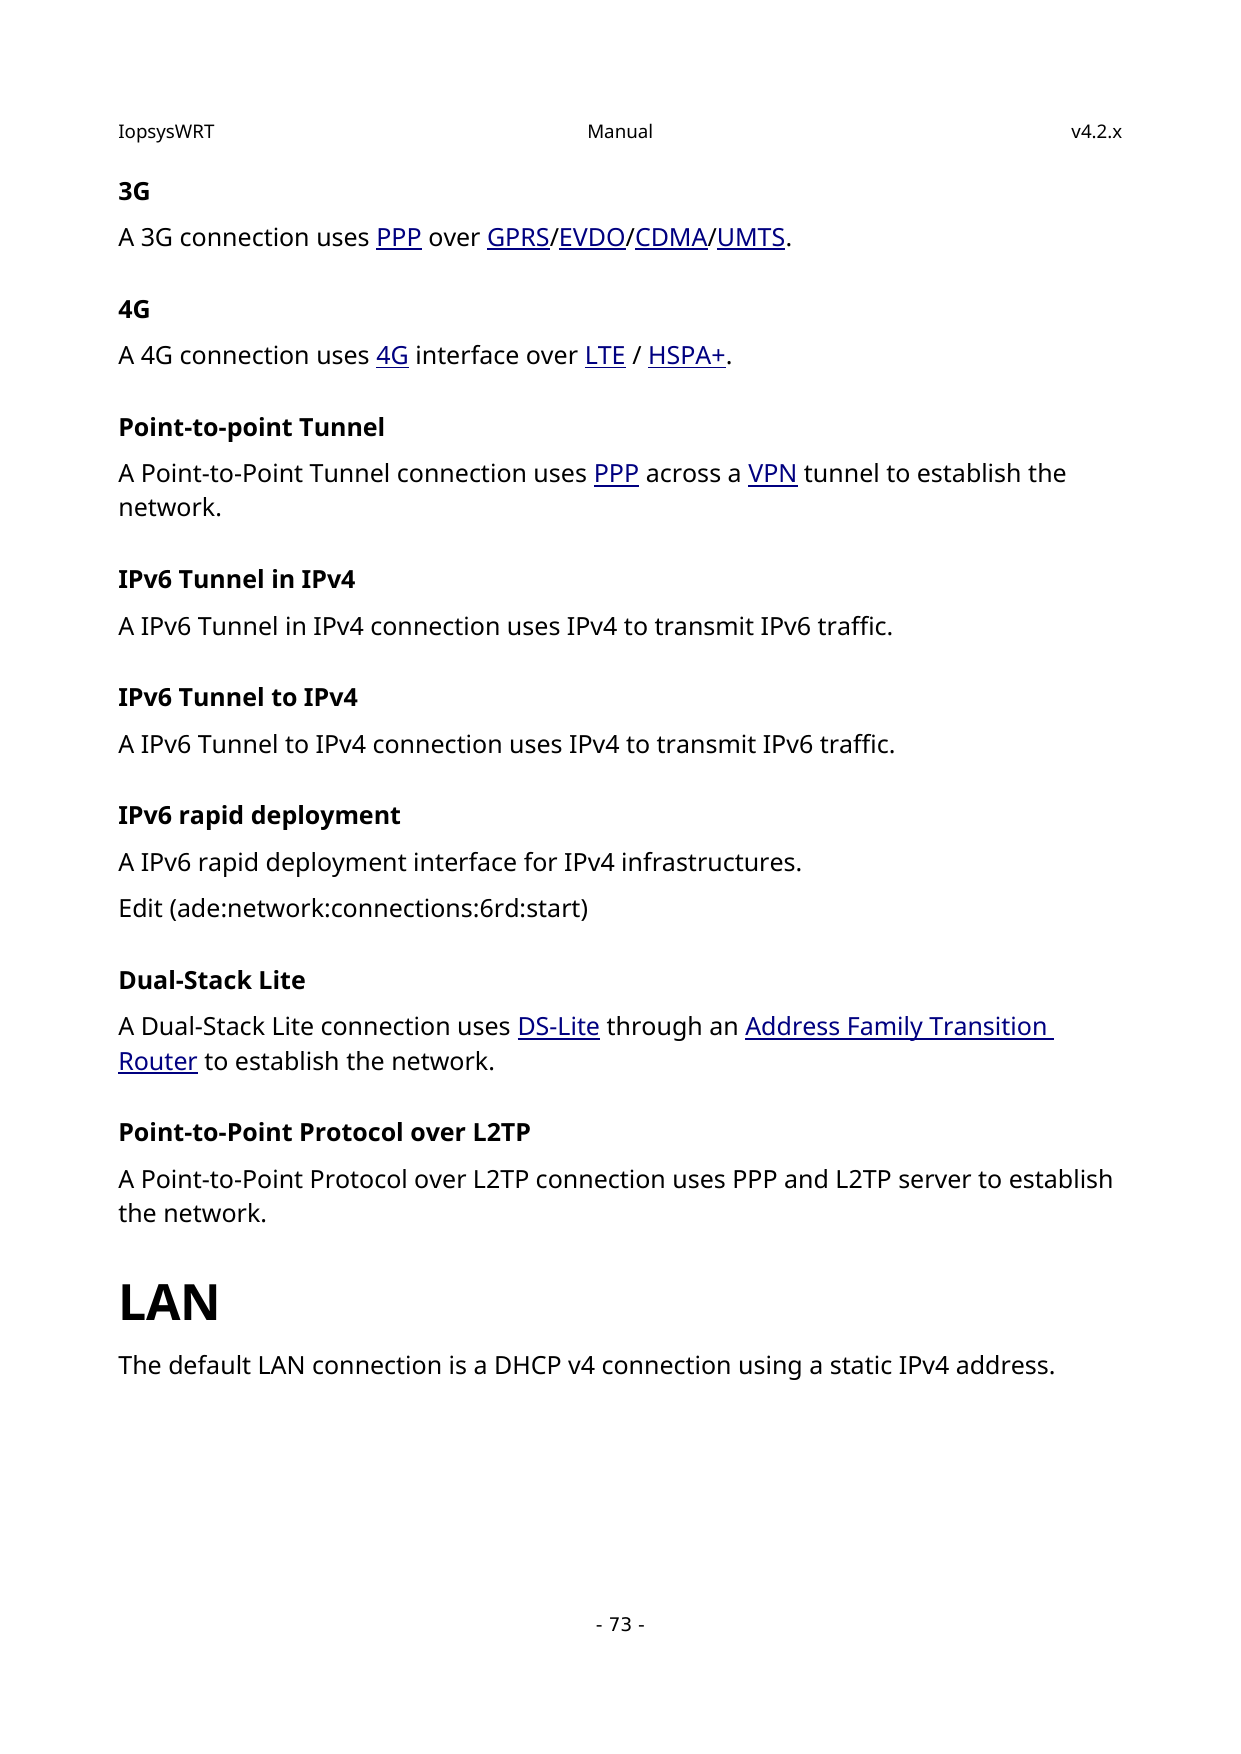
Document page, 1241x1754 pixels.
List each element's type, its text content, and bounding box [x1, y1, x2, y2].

text A Dual-Stack Lite connection uses DS-Lite through an Address Family Transition Router to establish the network. [118, 1009, 1122, 1077]
subtitle IPv6 Tunnel to IPv4 [118, 680, 1122, 714]
text A Point-to-Point Protocol over L2TP connection uses PPP and L2TP server to establish the network. [118, 1161, 1122, 1229]
text A Point-to-Point Tunnel connection uses PPP across a VPN tunnel to establish the network. [118, 456, 1122, 524]
subtitle Point-to-Point Protocol over L2TP [118, 1115, 1122, 1149]
subtitle Point-to-point Tunnel [118, 409, 1122, 443]
text A IPv6 Tunnel to IPv4 connection uses IPv4 to transmit IPv6 traffic. [118, 726, 1122, 760]
text A 4G connection uses 4G interface over LTE / HSPA+. [118, 338, 1122, 372]
text A IPv6 Tunnel in IPv4 connection uses IPv4 to transmit IPv6 traffic. [118, 608, 1122, 642]
text Edit (ade:network:connections:6rd:start) [118, 891, 1122, 925]
subtitle IPv6 Tunnel in IPv4 [118, 562, 1122, 596]
text A 3G connection uses PPP over GPRS/EVDO/CDMA/UMTS. [118, 220, 1122, 254]
subtitle IPv6 rapid deployment [118, 798, 1122, 832]
text The default LAN connection is a DHCP v4 connection using a static IPv4 address. [118, 1347, 1122, 1382]
subtitle Dual-Stack Lite [118, 962, 1122, 997]
subtitle 4G [118, 291, 1122, 325]
subtitle LAN [118, 1267, 1122, 1335]
text A IPv6 rapid deployment interface for IPv4 infrastructures. [118, 844, 1122, 878]
subtitle 3G [118, 173, 1122, 207]
